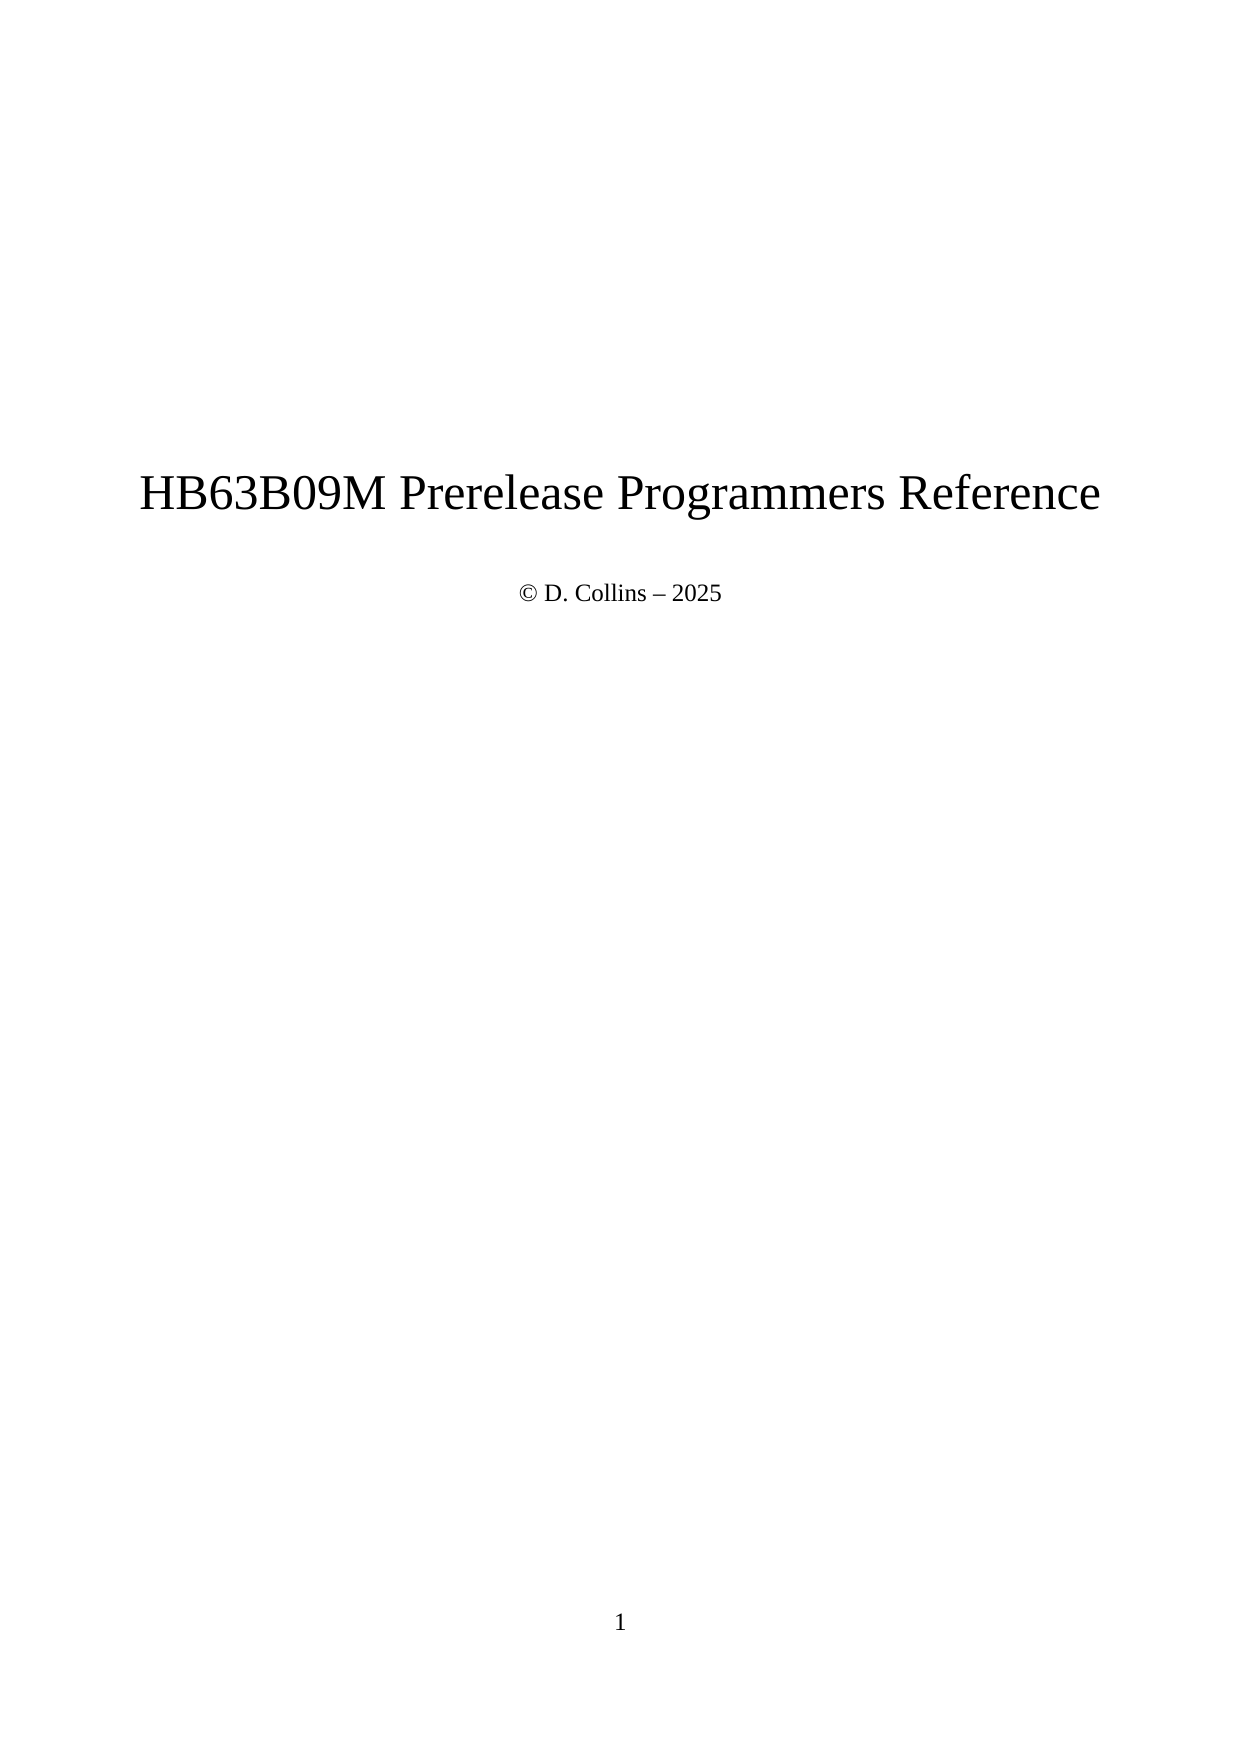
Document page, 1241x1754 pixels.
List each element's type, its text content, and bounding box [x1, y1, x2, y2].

text © D. Collins – 2025 [118, 578, 1122, 607]
text HB63B09M Prerelease Programmers Reference [118, 463, 1122, 521]
